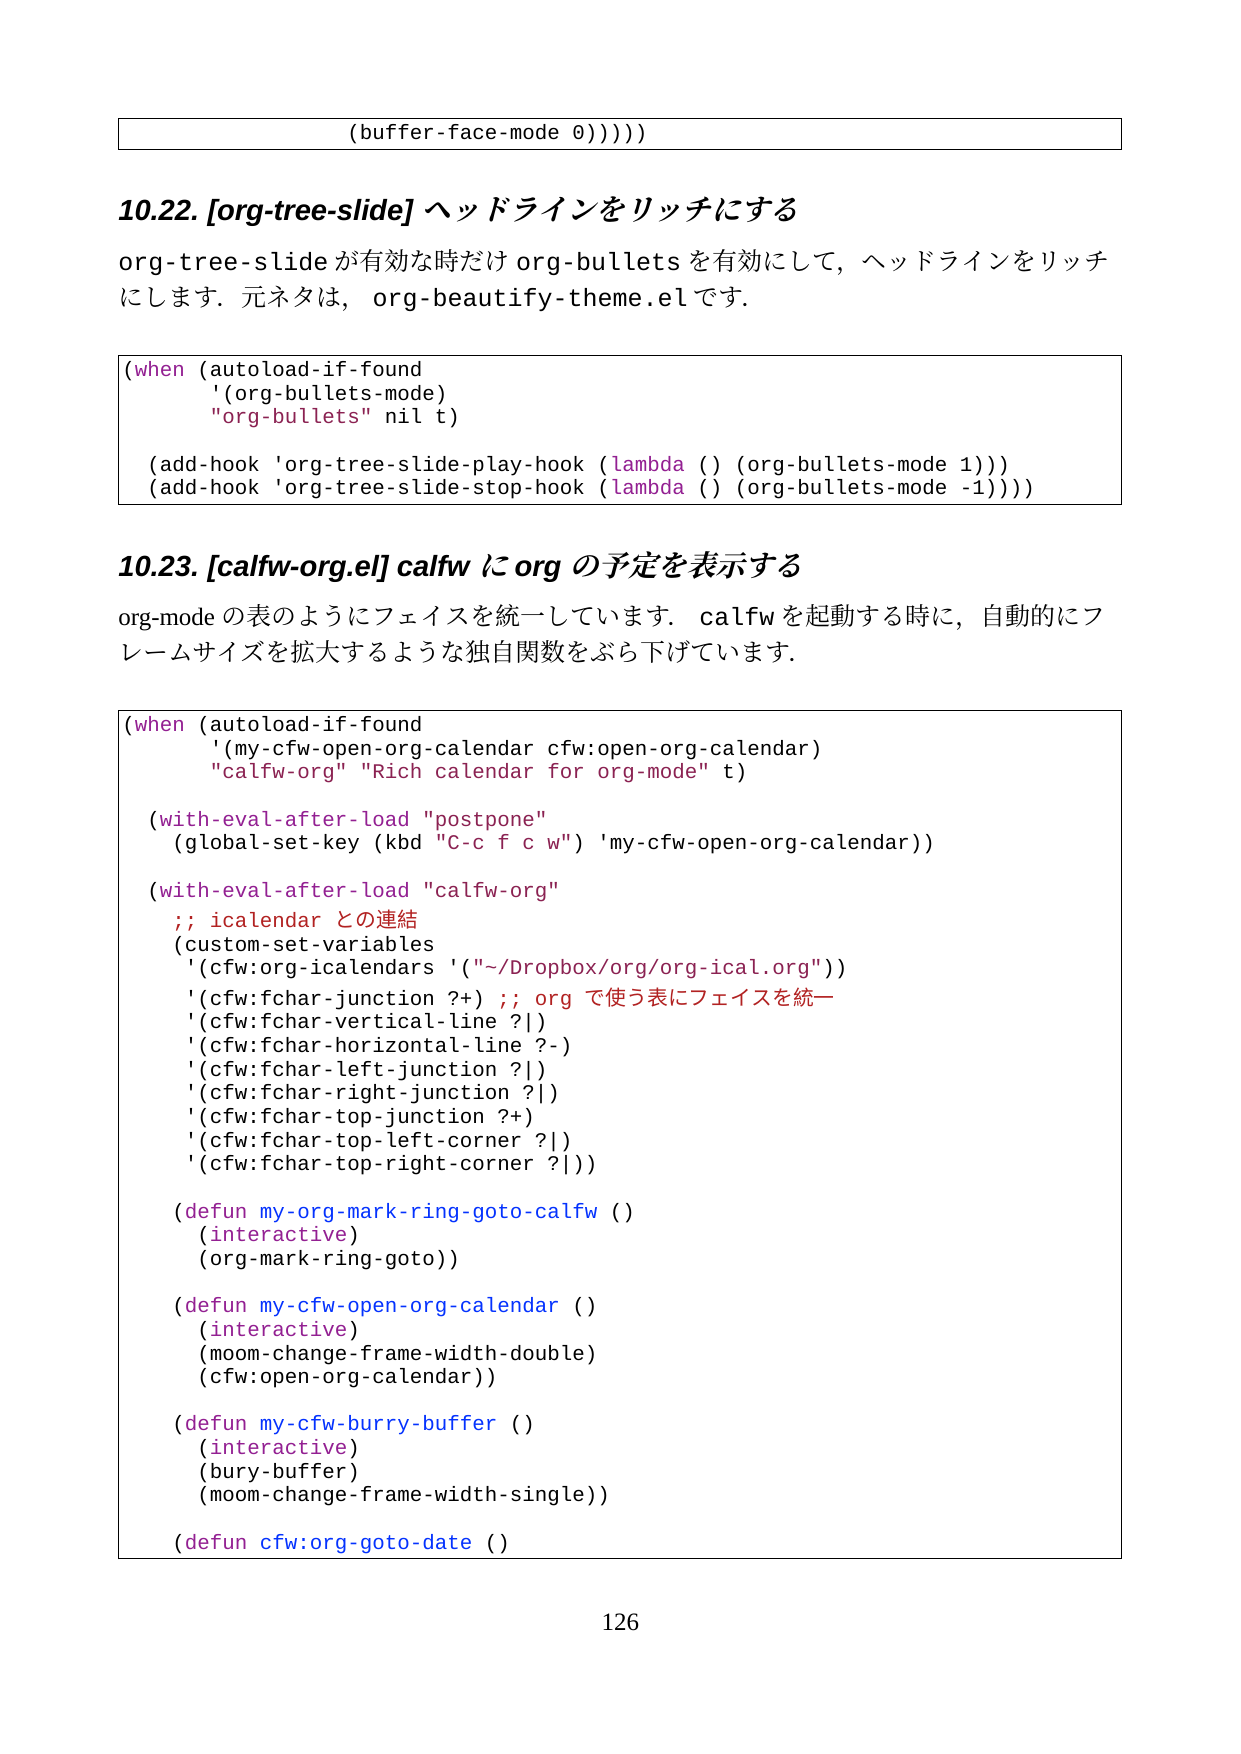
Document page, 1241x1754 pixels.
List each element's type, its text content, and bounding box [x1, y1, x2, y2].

text (org-mark-ring-goto)) [119, 1244, 1121, 1268]
text org-tree-slide が有効な時だけ org-bullets を有効にして，ヘッドラインをリッチにします．元ネタは， org-beautify-theme.el です． [118, 241, 1122, 343]
text '(cfw:fchar-top-left-corner ?|) [119, 1126, 1121, 1149]
text (defun my-cfw-open-org-calendar () [119, 1291, 1121, 1315]
subtitle [org-tree-slide] ヘッドラインをリッチにする [118, 187, 1122, 229]
text org-mode の表のようにフェイスを統一しています． calfw を起動する時に，自動的にフレームサイズを拡大するような独自関数をぶら下げています． [118, 597, 1122, 698]
text (defun cfw:org-goto-date () [119, 1528, 1121, 1558]
text (add-hook 'org-tree-slide-stop-hook (lambda () (org-bullets-mode -1)))) [119, 473, 1121, 504]
text (when (autoload-if-found [119, 356, 1121, 379]
text (add-hook 'org-tree-slide-play-hook (lambda () (org-bullets-mode 1))) [119, 450, 1121, 473]
text (interactive) [119, 1433, 1121, 1457]
text '(cfw:fchar-vertical-line ?|) [119, 1007, 1121, 1031]
text '(cfw:fchar-horizontal-line ?-) [119, 1031, 1121, 1055]
text (interactive) [119, 1220, 1121, 1244]
text '(cfw:org-icalendars '("~/Dropbox/org/org-ical.org")) [119, 953, 1121, 977]
text (when (autoload-if-found [119, 711, 1121, 734]
text (defun my-org-mark-ring-goto-calfw () [119, 1197, 1121, 1220]
text (moom-change-frame-width-single)) [119, 1480, 1121, 1504]
text (moom-change-frame-width-double) [119, 1338, 1121, 1362]
text '(cfw:fchar-top-right-corner ?|)) [119, 1149, 1121, 1173]
text (global-set-key (kbd "C-c f c w") 'my-cfw-open-org-calendar)) [119, 828, 1121, 852]
text (interactive) [119, 1315, 1121, 1338]
text (bury-buffer) [119, 1457, 1121, 1480]
subtitle [calfw-org.el] calfw に org の予定を表示する [118, 542, 1122, 584]
text (cfw:open-org-calendar)) [119, 1362, 1121, 1386]
text '(cfw:fchar-right-junction ?|) [119, 1078, 1121, 1102]
text '(cfw:fchar-left-junction ?|) [119, 1055, 1121, 1078]
text (with-eval-after-load "calfw-org" [119, 876, 1121, 899]
text "calfw-org" "Rich calendar for org-mode" t) [119, 757, 1121, 781]
text ;; icalendar との連結 [119, 899, 1121, 930]
text '(cfw:fchar-top-junction ?+) [119, 1102, 1121, 1126]
text (defun my-cfw-burry-buffer () [119, 1409, 1121, 1433]
text '(my-cfw-open-org-calendar cfw:open-org-calendar) [119, 734, 1121, 757]
text (buffer-face-mode 0))))) [119, 119, 1121, 149]
text '(cfw:fchar-junction ?+) ;; org で使う表にフェイスを統一 [119, 977, 1121, 1007]
text '(org-bullets-mode) [119, 379, 1121, 402]
text "org-bullets" nil t) [119, 402, 1121, 426]
text (custom-set-variables [119, 930, 1121, 953]
text (with-eval-after-load "postpone" [119, 805, 1121, 828]
